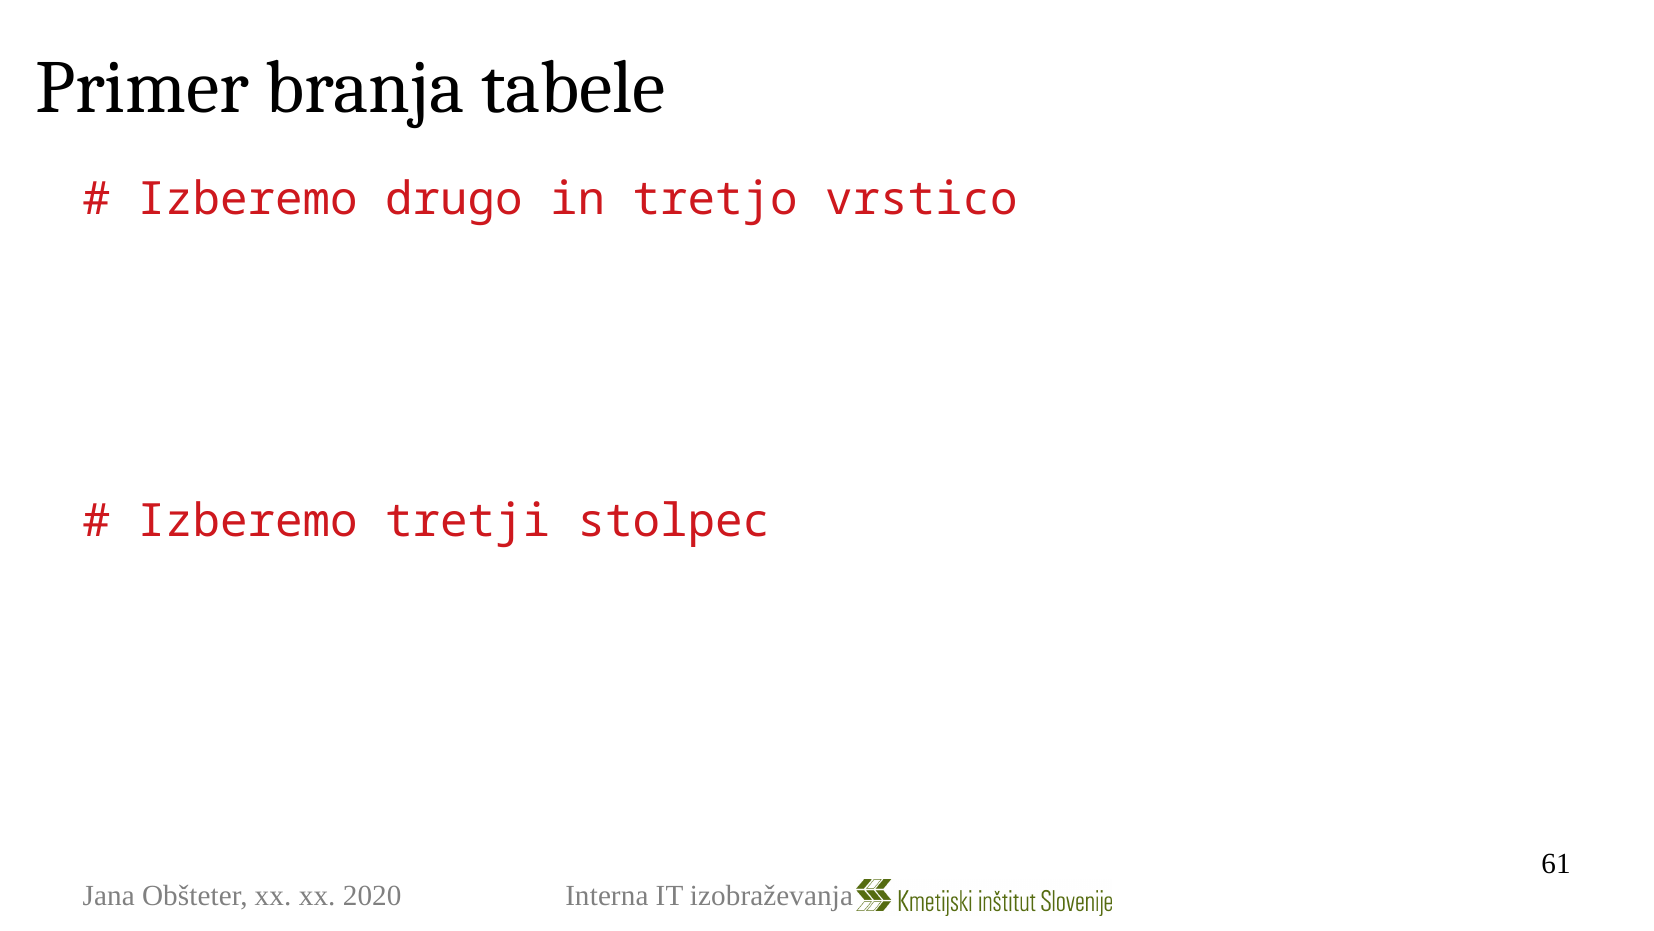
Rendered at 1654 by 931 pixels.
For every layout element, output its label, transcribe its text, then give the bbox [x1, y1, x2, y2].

list # Izberemo drugo in tretjo vrstico # Izberemo tretji stolpec [82, 165, 1642, 827]
picture [856, 879, 1112, 916]
title Primer branja tabele [35, 21, 1524, 154]
